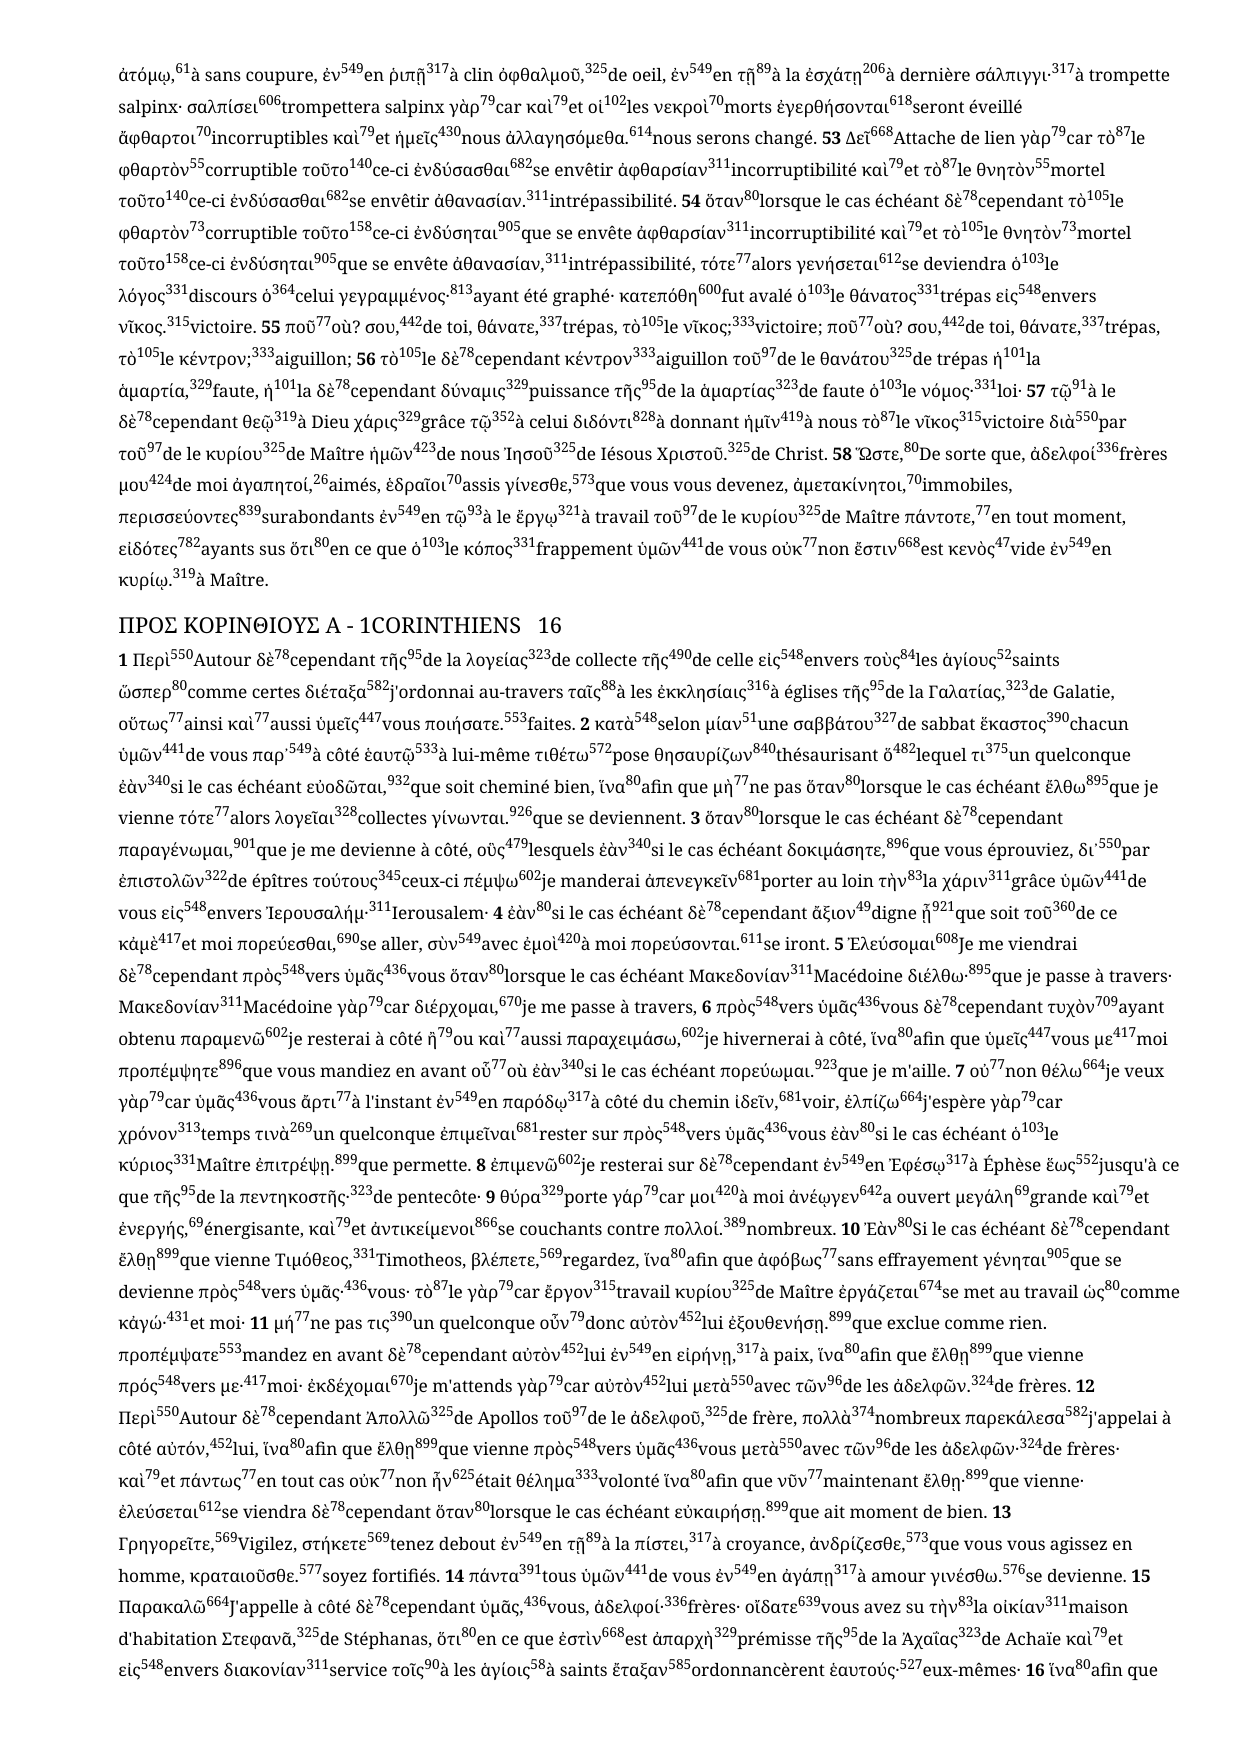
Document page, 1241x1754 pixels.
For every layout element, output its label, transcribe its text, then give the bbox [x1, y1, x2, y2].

text 1 Περὶ550Autour δὲ78cependant τῆς95de la λογείας323de collecte τῆς490de celle εἰς548envers τοὺς84les ἁγίους52saints ὥσπερ80comme certes διέταξα582j'ordonnai au-travers ταῖς88à les ἐκκλησίαις316à églises τῆς95de la Γαλατίας,323de Galatie, οὕτως77ainsi καὶ77aussi ὑμεῖς447vous ποιήσατε.553faites. 2 κατὰ548selon μίαν51une σαββάτου327de sabbat ἕκαστος390chacun ὑμῶν441de vous παρ᾽549à côté ἑαυτῷ533à lui-même τιθέτω572pose θησαυρίζων840thésaurisant ὅ482lequel τι375un quelconque ἐὰν340si le cas échéant εὐοδῶται,932que soit cheminé bien, ἵνα80afin que μὴ77ne pas ὅταν80lorsque le cas échéant ἔλθω895que je vienne τότε77alors λογεῖαι328collectes γίνωνται.926que se deviennent. 3 ὅταν80lorsque le cas échéant δὲ78cependant παραγένωμαι,901que je me devienne à côté, οὓς479lesquels ἐὰν340si le cas échéant δοκιμάσητε,896que vous éprouviez, δι᾽550par ἐπιστολῶν322de épîtres τούτους345ceux-ci πέμψω602je manderai ἀπενεγκεῖν681porter au loin τὴν83la χάριν311grâce ὑμῶν441de vous εἰς548envers Ἰερουσαλήμ·311Ierousalem· 4 ἐὰν80si le cas échéant δὲ78cependant ἄξιον49digne ᾖ921que soit τοῦ360de ce κἀμὲ417et moi πορεύεσθαι,690se aller, σὺν549avec ἐμοὶ420à moi πορεύσονται.611se iront. 5 Ἐλεύσομαι608Je me viendrai δὲ78cependant πρὸς548vers ὑμᾶς436vous ὅταν80lorsque le cas échéant Μακεδονίαν311Macédoine διέλθω·895que je passe à travers· Μακεδονίαν311Macédoine γὰρ79car διέρχομαι,670je me passe à travers, 6 πρὸς548vers ὑμᾶς436vous δὲ78cependant τυχὸν709ayant obtenu παραμενῶ602je resterai à côté ἢ79ou καὶ77aussi παραχειμάσω,602je hivernerai à côté, ἵνα80afin que ὑμεῖς447vous με417moi προπέμψητε896que vous mandiez en avant οὗ77où ἐὰν340si le cas échéant πορεύωμαι.923que je m'aille. 7 οὐ77non θέλω664je veux γὰρ79car ὑμᾶς436vous ἄρτι77à l'instant ἐν549en παρόδῳ317à côté du chemin ἰδεῖν,681voir, ἐλπίζω664j'espère γὰρ79car χρόνον313temps τινὰ269un quelconque ἐπιμεῖναι681rester sur πρὸς548vers ὑμᾶς436vous ἐὰν80si le cas échéant ὁ103le κύριος331Maître ἐπιτρέψῃ.899que permette. 8 ἐπιμενῶ602je resterai sur δὲ78cependant ἐν549en Ἐφέσῳ317à Éphèse ἕως552jusqu'à ce que τῆς95de la πεντηκοστῆς·323de pentecôte· 9 θύρα329porte γάρ79car μοι420à moi ἀνέῳγεν642a ouvert μεγάλη69grande καὶ79et ἐνεργής,69énergisante, καὶ79et ἀντικείμενοι866se couchants contre πολλοί.389nombreux. 10 Ἐὰν80Si le cas échéant δὲ78cependant ἔλθῃ899que vienne Τιμόθεος,331Timotheos, βλέπετε,569regardez, ἵνα80afin que ἀφόβως77sans effrayement γένηται905que se devienne πρὸς548vers ὑμᾶς·436vous· τὸ87le γὰρ79car ἔργον315travail κυρίου325de Maître ἐργάζεται674se met au travail ὡς80comme κἀγώ·431et moi· 11 μή77ne pas τις390un quelconque οὖν79donc αὐτὸν452lui ἐξουθενήσῃ.899que exclue comme rien. προπέμψατε553mandez en avant δὲ78cependant αὐτὸν452lui ἐν549en εἰρήνῃ,317à paix, ἵνα80afin que ἔλθῃ899que vienne πρός548vers με·417moi· ἐκδέχομαι670je m'attends γὰρ79car αὐτὸν452lui μετὰ550avec τῶν96de les ἀδελφῶν.324de frères. 12 Περὶ550Autour δὲ78cependant Ἀπολλῶ325de Apollos τοῦ97de le ἀδελφοῦ,325de frère, πολλὰ374nombreux παρεκάλεσα582j'appelai à côté αὐτόν,452lui, ἵνα80afin que ἔλθῃ899que vienne πρὸς548vers ὑμᾶς436vous μετὰ550avec τῶν96de les ἀδελφῶν·324de frères· καὶ79et πάντως77en tout cas οὐκ77non ἦν625était θέλημα333volonté ἵνα80afin que νῦν77maintenant ἔλθῃ·899que vienne· ἐλεύσεται612se viendra δὲ78cependant ὅταν80lorsque le cas échéant εὐκαιρήσῃ.899que ait moment de bien. 13 Γρηγορεῖτε,569Vigilez, στήκετε569tenez debout ἐν549en τῇ89à la πίστει,317à croyance, ἀνδρίζεσθε,573que vous vous agissez en homme, κραταιοῦσθε.577soyez fortifiés. 14 πάντα391tous ὑμῶν441de vous ἐν549en ἀγάπῃ317à amour γινέσθω.576se devienne. 15 Παρακαλῶ664J'appelle à côté δὲ78cependant ὑμᾶς,436vous, ἀδελφοί·336frères· οἴδατε639vous avez su τὴν83la οἰκίαν311maison d'habitation Στεφανᾶ,325de Stéphanas, ὅτι80en ce que ἐστὶν668est ἀπαρχὴ329prémisse τῆς95de la Ἀχαΐας323de Achaïe καὶ79et εἰς548envers διακονίαν311service τοῖς90à les ἁγίοις58à saints ἔταξαν585ordonnancèrent ἑαυτούς·527eux-mêmes· 16 ἵνα80afin que καὶ77aussi ὑμεῖς447vous ὑποτάσσησθε930que vous soyez subordonné τοῖς90à les τοιούτοις351à tels καὶ79et παντὶ378à tout τῷ352à celui συνεργοῦντι828à travaillant avec καὶ79et κοπιῶντι.828à peinant. 17 χαίρω664je suis de joie δὲ78cependant ἐπὶ549sur τῇ89à la παρουσίᾳ317à présence Στεφανᾶ325de Stéphanas καὶ79et Φορτουνάτου325de Fortounatos καὶ79et Ἀχαϊκοῦ,325de Achaïcus, ὅτι80en ce que τὸ87le ὑμῶν441de vous ὑστέρημα315manque οὗτοι363ceux-ci ἀνεπλήρωσαν·585élevèrent à plénitude· 18 ἀνέπαυσαν585pausèrent de bas en haut γὰρ79car τὸ87le ἐμὸν220mien πνεῦμα315souffle καὶ79et τὸ348ce ὑμῶν.441de vous. ἐπιγινώσκετε569reconnaissez οὖν79donc τοὺς84les τοιούτους.345tels. 19 Ἀσπάζονται673Se saluent ὑμᾶς436vous αἱ100les ἐκκλησίαι328églises τῆς95de la Ἀσίας.323de Asie. ἀσπάζεται674se salue ὑμᾶς436vous ἐν549en κυρίῳ319à Maître πολλὰ374nombreux Ἀκύλας331Akulas καὶ79et Πρίσκα329Priska σὺν549avec τῇ89à la κατ᾽548selon οἶκον313maison αὐτῶν463de eux ἐκκλησίᾳ.317à église. 20 ἀσπάζονται673se saluent ὑμᾶς436vous οἱ102les ἀδελφοὶ330frères πάντες.286tous. Ἀσπάσασθε557Que vous vous saluez ἀλλήλους501les uns les autres ἐν549en φιλήματι321à embrassade ἁγίῳ.12à saint. 21 Ὁ103Le ἀσπασμὸς331salutation τῇ89à la ἐμῇ222à mienne χειρὶ317à main Παύλου.325de Paulus. 22 εἴ80si τις390un quelconque οὐ77non φιλεῖ668affectionne τὸν85le κύριον,313Maître, ἤτω572soit ἀνάθεμα.333anathème. μαράνα341Marana θά.341tha. 23 ἡ101la χάρις329grâce τοῦ97de le κυρίου325de Maître Ἰησοῦ325de Iésous μεθ᾽550avec ὑμῶν.441de vous. 24 ἡ101la ἀγάπη329amour μου424de moi μετὰ550avec πάντων383de tous ὑμῶν441de vous ἐν549en Χριστῷ319à Christ Ἰησοῦ.319à Iésous. [118, 644, 1181, 1682]
text ΠΡΟΣ ΚΟΡΙΝΘΙΟΥΣ Α - 1CORINTHIENS 16 [118, 610, 1181, 640]
text 1 Γνωρίζω664Je fais connaître δὲ78cependant ὑμῖν,438à vous, ἀδελφοί,336frères, τὸ87le εὐαγγέλιον315évangile ὃ482lequel εὐηγγελισάμην588je m'évangélisai ὑμῖν,438à vous, ὃ482lequel καὶ77aussi παρελάβετε,583vous prîtes à côté, ἐν549en ᾧ488à lequel καὶ77aussi ἑστήκατε,639vous avez dressé, 2 δι᾽550par οὗ494de lequel καὶ77aussi σῴζεσθε,677vous êtes sauvés, τίνι165à quel λόγῳ319à discours εὐηγγελισάμην588je m'évangélisai ὑμῖν438à vous εἰ80si κατέχετε,665vous tenez de haut en bas, ἐκτὸς77extérieurement εἰ551si μὴ77ne pas εἰκῇ77sans cause ἐπιστεύσατε.583vous crûtes. 3 παρέδωκα582je livrai γὰρ79car ὑμῖν438à vous ἐν549en πρώτοις,60à premiers, ὃ482lequel καὶ77aussi παρέλαβον,582je pris à côté, ὅτι80en ce que Χριστὸς331Christ ἀπέθανεν586mourut loin ὑπὲρ550au-dessus τῶν94de les ἁμαρτιῶν322de fautes ἡμῶν423de nous κατὰ548selon τὰς82les γραφὰς310graphes 4 καὶ79et ὅτι80en ce que ἐτάφη600fut enseveli καὶ79et ὅτι80en ce que ἐγήγερται654a été éveillé τῇ89à la ἡμέρᾳ317à journée τῇ89à la τρίτῃ206à troisième κατὰ548selon τὰς82les γραφὰς310graphes 5 καὶ79et ὅτι80en ce que ὤφθη600fut vu Κηφᾷ319à Képhas εἶτα77puis τοῖς90à les δώδεκα·58à douze· 6 ἔπειτα77ensuite ὤφθη600fut vu ἐπάνω77sur le haut πεντακοσίοις184à cinq cents ἀδελφοῖς318à frères ἐφάπαξ,77sur une fois, ἐξ550hors ὧν491de lesquels οἱ102les πλείονες21plus nombreusement μένουσιν667restent ἕως551jusqu'à ce que ἄρτι,77à l'instant, τινὲς389des quelconques δὲ78cependant ἐκοιμήθησαν·599furent mis au coucher· 7 ἔπειτα77ensuite ὤφθη600fut vu Ἰακώβῳ319à Iakobos εἶτα77puis τοῖς90à les ἀποστόλοις318à envoyés πᾶσιν·274à tous· 8 ἔσχατον77dernièrement δὲ78cependant πάντων383de tous ὡσπερεὶ80comme certes si τῷ93à le ἐκτρώματι321à avorton ὤφθη600fut vu κἀμοί.420à et moi. 9 Ἐγὼ431Moi γάρ79car εἰμι664je suis ὁ103le ἐλάχιστος22moindre τῶν96de les ἀποστόλων324de envoyés ὃς498lequel οὐκ77non εἰμὶ664je suis ἱκανὸς47assez-important καλεῖσθαι692être appelé ἀπόστολος,331envoyé, διότι80parce que ἐδίωξα582je poursuivis τὴν83la ἐκκλησίαν311église τοῦ97de le θεοῦ·325de Dieu· 10 χάριτι317à grâce δὲ78cependant θεοῦ325de Dieu εἰμι664je suis ὅ500lequel εἰμι,664je suis, καὶ79et ἡ101la χάρις329grâce αὐτοῦ464de lui ἡ362celle εἰς548envers ἐμὲ417moi οὐ77non κενὴ45vide ἐγενήθη,600fut devenu, ἀλλὰ79mais περισσότερον77plus surabondamment αὐτῶν463de eux πάντων280de tous ἐκοπίασα,582je peinai, οὐκ77non ἐγὼ431moi δὲ78cependant ἀλλ᾽79mais ἡ101la χάρις329grâce τοῦ97de le θεοῦ325de Dieu [ἡ]496[celle] εἰς548envers ἐμέ.417moi. 11 εἴτε79soit οὖν79donc ἐγὼ431moi εἴτε79soit ἐκεῖνοι,363ceux-là, οὕτως77ainsi κηρύσσομεν663nous annonçons καὶ79et οὕτως77ainsi ἐπιστεύσατε.583vous crûtes. 12 Εἰ80Si δὲ78cependant Χριστὸς331Christ κηρύσσεται680est annoncé ὅτι80en ce que ἐκ550hors νεκρῶν64de morts ἐγήγερται,654a été éveillé, πῶς77comment? λέγουσιν667disent ἐν549en ὑμῖν438à vous τινες389des quelconques ὅτι80en ce que ἀνάστασις329redressement νεκρῶν64de morts οὐκ77non ἔστιν;668est; 13 εἰ80si δὲ78cependant ἀνάστασις329redressement νεκρῶν64de morts οὐκ77non ἔστιν,668est, οὐδὲ77non cependant Χριστὸς331Christ ἐγήγερται·654a été éveillé· 14 εἰ80si δὲ78cependant Χριστὸς331Christ οὐκ77non ἐγήγερται,654a été éveillé, κενὸν49vide ἄρα77par conséquent [καὶ]79[et] τὸ105le κήρυγμα333annonce ἡμῶν,423de nous, κενὴ45vide καὶ77aussi ἡ101la πίστις329croyance ὑμῶν·441de vous· 15 εὑρισκόμεθα675nous sommes trouvés δὲ78cependant καὶ77aussi ψευδομάρτυρες330faux témoins τοῦ97de le θεοῦ,325de Dieu, ὅτι80en ce que ἐμαρτυρήσαμεν581nous témoignâmes κατὰ550contre τοῦ97de le θεοῦ325de Dieu ὅτι80en ce que ἤγειρεν586éveilla τὸν85le Χριστόν,313Christ, ὃν480lequel οὐκ77non ἤγειρεν586éveilla εἴπερ80si certes ἄρα77par conséquent νεκροὶ70morts οὐκ77non ἐγείρονται.679sont éveillés. 16 εἰ80si γὰρ79car νεκροὶ70morts οὐκ77non ἐγείρονται,679sont éveillés, οὐδὲ77non cependant Χριστὸς331Christ ἐγήγερται·654a été éveillé· 17 εἰ80si δὲ78cependant Χριστὸς331Christ οὐκ77non ἐγήγερται,654a été éveillé, ματαία45vaine ἡ101la πίστις329croyance ὑμῶν,441de vous, ἔτι77encore ἐστὲ665vous êtes ἐν549en ταῖς88à les ἁμαρτίαις316à fautes ὑμῶν,441de vous, 18 ἄρα77par conséquent καὶ77aussi οἱ363ceux κοιμηθέντες759ayants étés mis au coucher ἐν549en Χριστῷ319à Christ ἀπώλοντο.591se perdirent au loin. 19 εἰ80si ἐν549en τῇ89à la ζωῇ317à vie ταύτῃ142à celle-ci ἐν549en Χριστῷ319à Christ ἠλπικότες782ayants espérés ἐσμὲν663nous sommes μόνον,77seulement, ἐλεεινότεροι46plus pitoyables πάντων280de tous ἀνθρώπων324de êtres humains ἐσμέν.663nous sommes. 20 Νυνὶ77Maintenant δὲ78cependant Χριστὸς331Christ ἐγήγερται654a été éveillé ἐκ550hors νεκρῶν64de morts ἀπαρχὴ329prémisse τῶν357de ceux κεκοιμημένων.806de ayants étés mis au coucher. 21 ἐπειδὴ80parce que donc γὰρ79car δι᾽550par ἀνθρώπου325de être humain θάνατος,331trépas, καὶ77aussi δι᾽550par ἀνθρώπου325de être humain ἀνάστασις329redressement νεκρῶν.64de morts. 22 ὥσπερ80comme certes γὰρ79car ἐν549en τῷ91à le Ἀδὰμ319à Adam πάντες389tous ἀποθνῄσκουσιν,667meurent loin, οὕτως77ainsi καὶ77aussi ἐν549en τῷ91à le Χριστῷ319à Christ πάντες389tous ζῳοποιηθήσονται.618seront fait être vivant. 23 Ἕκαστος390Chacun δὲ78cependant ἐν549en τῷ253à le ἰδίῳ123à en propre τάγματι·321à régiment· ἀπαρχὴ329prémisse Χριστός,331Christ, ἔπειτα77ensuite οἱ363ceux τοῦ97de le Χριστοῦ325de Christ ἐν549en τῇ89à la παρουσίᾳ317à présence αὐτοῦ,464de lui, 24 εἶτα77puis τὸ105le τέλος,333achèvement, ὅταν77lorsque le cas échéant παραδιδῷ921que livre τὴν83la βασιλείαν311royauté τῷ91à le θεῷ319à Dieu καὶ77aussi πατρί,319à père, ὅταν77lorsque le cas échéant καταργήσῃ899que rende complètement sans travail πᾶσαν267toute ἀρχὴν311origine καὶ79et πᾶσαν267toute ἐξουσίαν311autorité καὶ79et δύναμιν.311puissance. 25 δεῖ668attache de lien γὰρ79car αὐτὸν452lui βασιλεύειν689être roi ἄχρι80jusqu'à l'extrémité οὗ494de lequel θῇ899que pose πάντας268tous τοὺς244les ἐχθροὺς52ennemis ὑπὸ548sous τοὺς84les πόδας312pieds αὐτοῦ.464de lui. 26 ἔσχατος213dernier ἐχθρὸς71ennemi καταργεῖται680est rendu complètement sans travail ὁ103le θάνατος·331trépas· 27 πάντα374tous γὰρ79car ὑπέταξεν586subordonna ὑπὸ548sous τοὺς84les πόδας312pieds αὐτοῦ.464de lui. ὅταν80lorsque le cas échéant δὲ78cependant εἴπῃ899que dise ὅτι80en ce que πάντα391tous ὑποτέτακται,654a été subordonné, δῆλον49évident ὅτι80en ce que ἐκτὸς552extérieurement τοῦ358de celui ὑποτάξαντος716de ayant subordonné αὐτῷ458à lui τὰ347ces πάντα.270tous. 28 ὅταν80lorsque le cas échéant δὲ78cependant ὑποταγῇ911que soit subordonné αὐτῷ458à lui τὰ365ces πάντα,288tous, τότε77alors [καὶ]77[aussi] αὐτὸς542lui-même ὁ103le υἱὸς331fils ὑποταγήσεται619sera subordonné τῷ352à celui ὑποτάξαντι713à ayant subordonné αὐτῷ458à lui τὰ347ces πάντα,270tous, ἵνα80afin que ᾖ921que soit ὁ103le θεὸς331Dieu [τὰ]86[les] πάντα391tous ἐν549en πᾶσιν.379à tous. 29 Ἐπεὶ80Puisque τί399quel ποιήσουσιν605feront οἱ497ceux βαπτιζόμενοι890étants baptisés ὑπὲρ550au-dessus τῶν96de les νεκρῶν;64de morts; εἰ80si ὅλως77entièrement νεκροὶ70morts οὐκ77non ἐγείρονται,679sont éveillés, τί399quel καὶ77aussi βαπτίζονται679sont baptisés ὑπὲρ550au-dessus αὐτῶν;463de eux; 30 Τί399Quel καὶ77aussi ἡμεῖς430nous κινδυνεύομεν663nous risquons πᾶσαν267toute ὥραν;311heure; 31 καθ᾽548selon ἡμέραν311journée ἀποθνῄσκω,664je meurs loin, νὴ340oui certes τὴν83la ὑμετέραν234votre καύχησιν,311vanterie, [ἀδελφοί],336[frères], ἣν478laquelle ἔχω664j'ai ἐν549en Χριστῷ319à Christ Ἰησοῦ319à Iésous τῷ91à le κυρίῳ319à Maître ἡμῶν.423de nous. 32 εἰ80si κατὰ548selon ἄνθρωπον313être humain ἐθηριομάχησα582je combattis contre bête sauvage ἐν549en Ἐφέσῳ,317à Éphèse, τί412quel μοι420à moi τὸ105le ὄφελος;333dividende; εἰ80si νεκροὶ70morts οὐκ77non ἐγείρονται,679sont éveillés, φάγωμεν894que nous mangions καὶ79et πίωμεν,894que nous buvions, αὔριον77demain γὰρ79car ἀποθνῄσκομεν.663nous mourons loin. 33 μὴ77ne pas πλανᾶσθε·577soyez égarés· φθείρουσιν667corrompent ἤθη314moeurs χρηστὰ5utiles bons ὁμιλίαι328homélies κακαί.19malicieuses. 34 ἐκνήψατε553abstenez dehors δικαίως77justement καὶ79et μὴ77ne pas ἁμαρτάνετε,569fautez, ἀγνωσίαν311inconnaissance γὰρ79car θεοῦ325de Dieu τινες389des quelconques ἔχουσιν,667ont, πρὸς548vers ἐντροπὴν311tournure intérieure ὑμῖν438à vous λαλῶ.664je bavarde. 35 Ἀλλ᾽79Mais ἐρεῖ606dira τις·390un quelconque· πῶς77comment? ἐγείρονται679sont éveillés οἱ102les νεκροί;70morts; ποίῳ167à quel δὲ78cependant σώματι321à corps ἔρχονται;673se viennent; 36 ἄφρων,76insensé, σὺ448toi ὃ482lequel σπείρεις,666tu sèmes, οὐ77non ζῳοποιεῖται680est fait être vivant ἐὰν80si le cas échéant μὴ77ne pas ἀποθάνῃ·899que meure loin· 37 καὶ79et ὃ482lequel σπείρεις,666tu sèmes, οὐ77non τὸ87le σῶμα315corps τὸ348ce γενησόμενον766qui se deviendra σπείρεις666tu sèmes ἀλλὰ79mais γυμνὸν4nu κόκκον313grain εἰ80si τύχοι694que obtienne σίτου325de froment ἤ79ou τινος386de un quelconque τῶν98de les λοιπῶν·385de restants· 38 ὁ103le δὲ78cependant θεὸς331Dieu δίδωσιν668donne αὐτῷ458à lui σῶμα315corps καθὼς77de haut en bas comme ἠθέλησεν,586voulut, καὶ79et ἑκάστῳ380à chacun τῶν98de les σπερμάτων326de semences ἴδιον117en propre σῶμα.315corps. 39 Οὐ77Non πᾶσα285toute σὰρξ329chair ἡ101la αὐτὴ154même σὰρξ329chair ἀλλ᾽79mais ἄλλη388autre μὲν79certes ἀνθρώπων,324de êtres humains, ἄλλη130autre δὲ78cependant σὰρξ329chair κτηνῶν,326de bêtes de montures, ἄλλη130autre δὲ78cependant σὰρξ329chair πτηνῶν,66de ailés, ἄλλη388autre δὲ78cependant ἰχθύων.324de poissons. 40 καὶ79et σώματα332corps ἐπουράνια,23sur cieux, καὶ79et σώματα332corps ἐπίγεια·23sur terres· ἀλλ᾽79mais ἑτέρα388autre-différente μὲν79certes ἡ101la τῶν98de les ἐπουρανίων66de sur cieux δόξα,329gloire, ἑτέρα388autre-différente δὲ78cependant ἡ101la τῶν98de les ἐπιγείων.66de sur terres. 41 ἄλλη130autre δόξα329gloire ἡλίου,325de soleil, καὶ79et ἄλλη130autre δόξα329gloire σελήνης,323de lune, καὶ79et ἄλλη130autre δόξα329gloire ἀστέρων·324de étoiles· ἀστὴρ331étoile γὰρ79car ἀστέρος325de étoile διαφέρει668diffère ἐν549en δόξῃ.317à gloire. 42 Οὕτως77Ainsi καὶ77aussi ἡ101la ἀνάστασις329redressement τῶν96de les νεκρῶν.64de morts. σπείρεται680est semé ἐν549en φθορᾷ,317à corruption, ἐγείρεται680est éveillé ἐν549en ἀφθαρσίᾳ·317à incorruptibilité· 43 σπείρεται680est semé ἐν549en ἀτιμίᾳ,317à dévalorisation, ἐγείρεται680est éveillé ἐν549en δόξῃ·317à gloire· σπείρεται680est semé ἐν549en ἀσθενείᾳ,317à infirmité, ἐγείρεται680est éveillé ἐν549en δυνάμει·317à puissance· 44 σπείρεται680est semé σῶμα333corps ψυχικόν,24psychique, ἐγείρεται680est éveillé σῶμα333corps πνευματικόν.24soufflique. Εἰ80Si ἔστιν668est σῶμα333corps ψυχικόν,24psychique, ἔστιν668est καὶ77aussi πνευματικόν.73soufflique. 45 οὕτως77ainsi καὶ77aussi γέγραπται·654a été graphé· ἐγένετο592se devint ὁ103le πρῶτος213premier ἄνθρωπος331être humain Ἀδὰμ331Adam εἰς548envers ψυχὴν311âme ζῶσαν,820vivante, ὁ103le ἔσχατος213dernier Ἀδὰμ331Adam εἰς548envers πνεῦμα315souffle ζῳοποιοῦν.824faisant être vivant. 46 ἀλλ᾽79mais οὐ77non πρῶτον77premièrement τὸ105le πνευματικὸν73soufflique ἀλλὰ79mais τὸ105le ψυχικόν,73psychique, ἔπειτα77ensuite τὸ105le πνευματικόν.73soufflique. 47 ὁ103le πρῶτος213premier ἄνθρωπος331être humain ἐκ550hors γῆς323de terre χοϊκός,47poudreux, ὁ103le δεύτερος213deuxième ἄνθρωπος331être humain ἐξ550hors οὐρανοῦ.325de ciel. 48 οἷος498tel que ὁ103le χοϊκός,71poudreux, τοιοῦτοι363tels καὶ77aussi οἱ102les χοϊκοί,70poudreux, καὶ79et οἷος498tel que ὁ103le ἐπουράνιος,71sur ciel, τοιοῦτοι363tels καὶ77aussi οἱ102les ἐπουράνιοι·70sur cieux· 49 καὶ79et καθὼς77de haut en bas comme ἐφορέσαμεν581nous colportâmes τὴν83la εἰκόνα311icône τοῦ97de le χοϊκοῦ,65de poudreux, φορέσωμεν894que nous colportions δή340évidemment καὶ77aussi τὴν83la εἰκόνα311icône τοῦ97de le ἐπουρανίου.65de sur ciel. 50 Τοῦτο348Ce-ci δέ78cependant φημι,664je déclare, ἀδελφοί,336frères, ὅτι80en ce que σὰρξ329chair καὶ79et αἷμα333sang βασιλείαν311royauté θεοῦ325de Dieu κληρονομῆσαι681hériter οὐ77non δύναται674se peut οὐδὲ79non cependant ἡ101la φθορὰ329corruption τὴν83la ἀφθαρσίαν311incorruptibilité κληρονομεῖ.668hérite. 51 ἰδοὺ306voici μυστήριον315mystère ὑμῖν438à vous λέγω·664je dis· πάντες389tous οὐ77non κοιμηθησόμεθα,614nous serons mis au coucher, πάντες389tous δὲ78cependant ἀλλαγησόμεθα,614nous serons changé, 52 ἐν549en ἀτόμῳ,61à sans coupure, ἐν549en ῥιπῇ317à clin ὀφθαλμοῦ,325de oeil, ἐν549en τῇ89à la ἐσχάτῃ206à dernière σάλπιγγι·317à trompette salpinx· σαλπίσει606trompettera salpinx γὰρ79car καὶ79et οἱ102les νεκροὶ70morts ἐγερθήσονται618seront éveillé ἄφθαρτοι70incorruptibles καὶ79et ἡμεῖς430nous ἀλλαγησόμεθα.614nous serons changé. 53 Δεῖ668Attache de lien γὰρ79car τὸ87le φθαρτὸν55corruptible τοῦτο140ce-ci ἐνδύσασθαι682se envêtir ἀφθαρσίαν311incorruptibilité καὶ79et τὸ87le θνητὸν55mortel τοῦτο140ce-ci ἐνδύσασθαι682se envêtir ἀθανασίαν.311intrépassibilité. 54 ὅταν80lorsque le cas échéant δὲ78cependant τὸ105le φθαρτὸν73corruptible τοῦτο158ce-ci ἐνδύσηται905que se envête ἀφθαρσίαν311incorruptibilité καὶ79et τὸ105le θνητὸν73mortel τοῦτο158ce-ci ἐνδύσηται905que se envête ἀθανασίαν,311intrépassibilité, τότε77alors γενήσεται612se deviendra ὁ103le λόγος331discours ὁ364celui γεγραμμένος·813ayant été graphé· κατεπόθη600fut avalé ὁ103le θάνατος331trépas εἰς548envers νῖκος.315victoire. 55 ποῦ77où? σου,442de toi, θάνατε,337trépas, τὸ105le νῖκος;333victoire; ποῦ77où? σου,442de toi, θάνατε,337trépas, τὸ105le κέντρον;333aiguillon; 56 τὸ105le δὲ78cependant κέντρον333aiguillon τοῦ97de le θανάτου325de trépas ἡ101la ἁμαρτία,329faute, ἡ101la δὲ78cependant δύναμις329puissance τῆς95de la ἁμαρτίας323de faute ὁ103le νόμος·331loi· 57 τῷ91à le δὲ78cependant θεῷ319à Dieu χάρις329grâce τῷ352à celui διδόντι828à donnant ἡμῖν419à nous τὸ87le νῖκος315victoire διὰ550par τοῦ97de le κυρίου325de Maître ἡμῶν423de nous Ἰησοῦ325de Iésous Χριστοῦ.325de Christ. 58 Ὥστε,80De sorte que, ἀδελφοί336frères μου424de moi ἀγαπητοί,26aimés, ἑδραῖοι70assis γίνεσθε,573que vous vous devenez, ἀμετακίνητοι,70immobiles, περισσεύοντες839surabondants ἐν549en τῷ93à le ἔργῳ321à travail τοῦ97de le κυρίου325de Maître πάντοτε,77en tout moment, εἰδότες782ayants sus ὅτι80en ce que ὁ103le κόπος331frappement ὑμῶν441de vous οὐκ77non ἔστιν668est κενὸς47vide ἐν549en κυρίῳ.319à Maître. [118, 59, 1181, 592]
